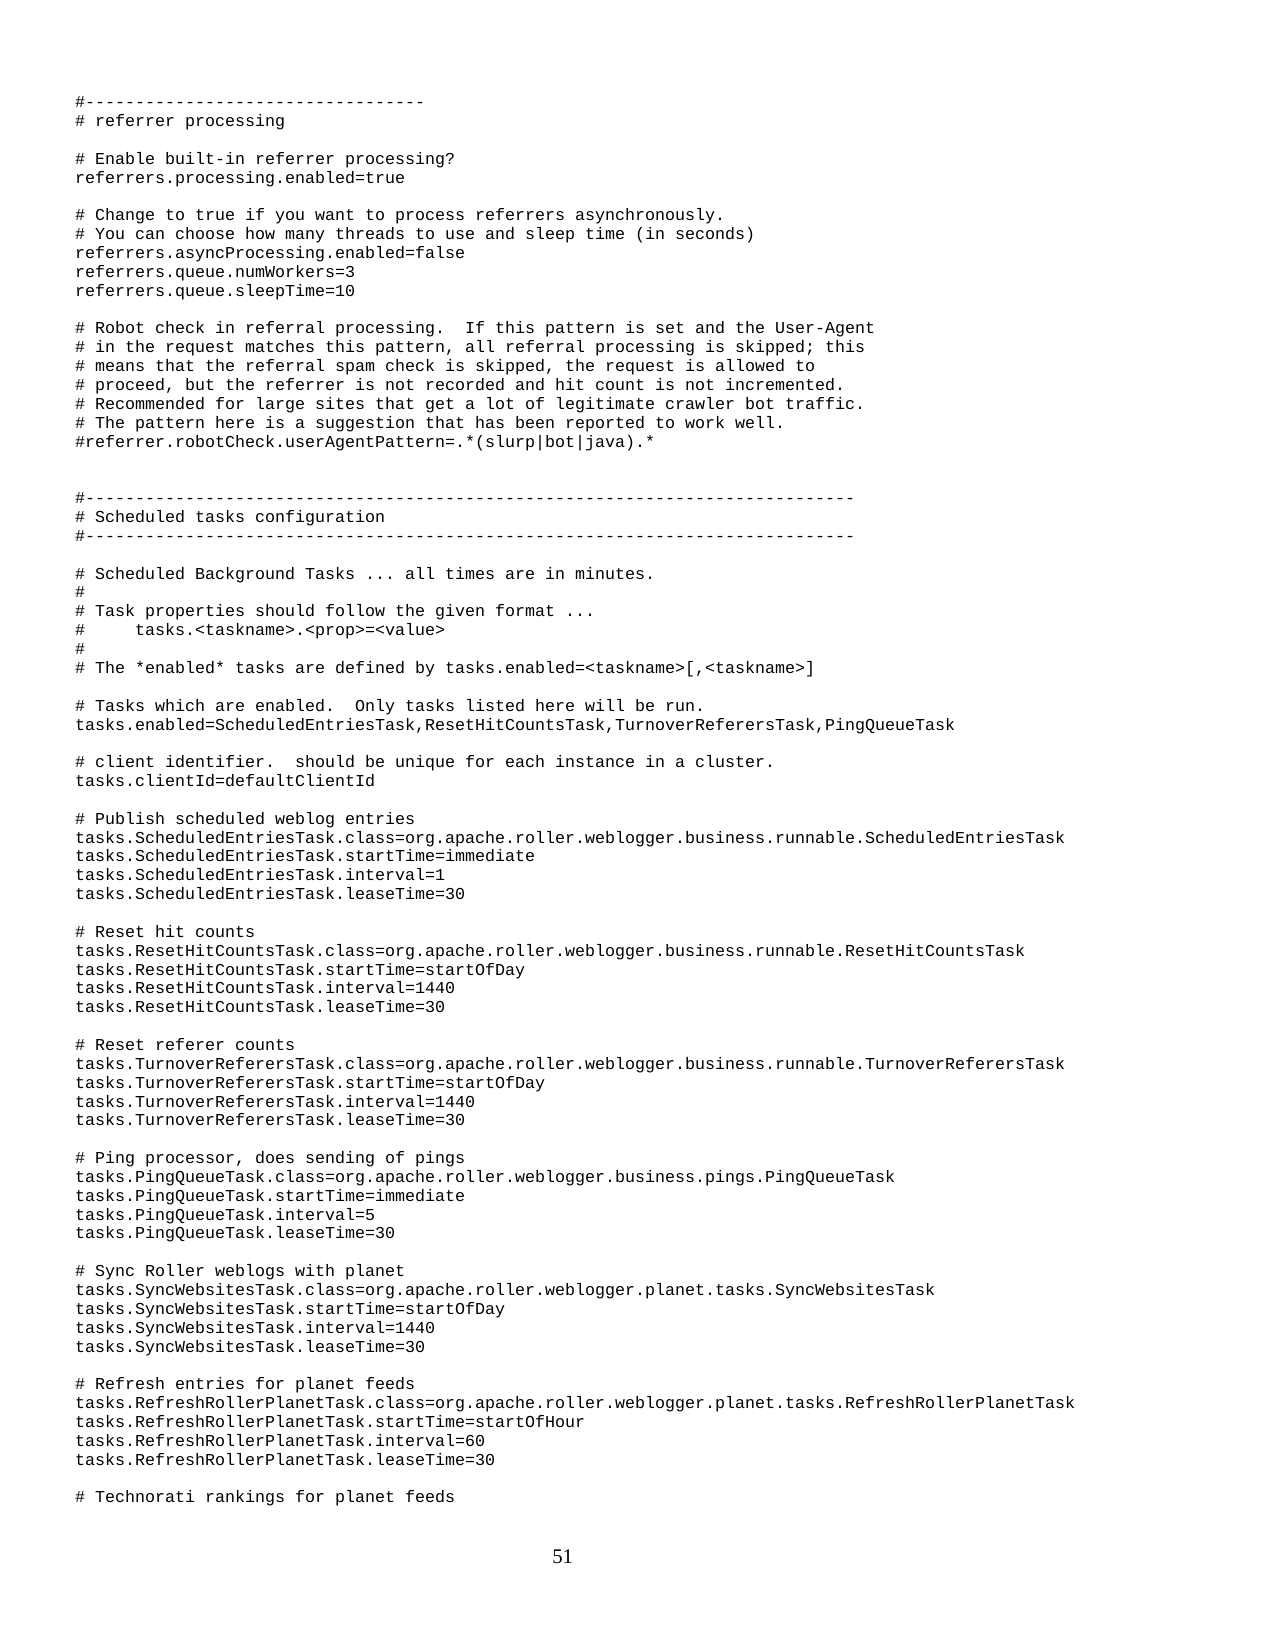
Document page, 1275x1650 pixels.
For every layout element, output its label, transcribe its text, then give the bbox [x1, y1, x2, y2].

text tasks.ResetHitCountsTask.interval=1440 [75, 980, 1200, 999]
text # Ping processor, does sending of pings [75, 1150, 1200, 1168]
text tasks.SyncWebsitesTask.startTime=startOfDay [75, 1301, 1200, 1319]
text tasks.SyncWebsitesTask.interval=1440 [75, 1319, 1200, 1338]
text tasks.PingQueueTask.class=org.apache.roller.weblogger.business.pings.PingQueueTask [75, 1168, 1200, 1187]
text tasks.ScheduledEntriesTask.leaseTime=30 [75, 886, 1200, 904]
text tasks.PingQueueTask.startTime=immediate [75, 1187, 1200, 1206]
text # Scheduled tasks configuration [75, 509, 1200, 527]
text tasks.PingQueueTask.interval=5 [75, 1206, 1200, 1225]
text # tasks.<taskname>.<prop>=<value> [75, 622, 1200, 641]
text # Enable built-in referrer processing? [75, 150, 1200, 169]
text referrers.queue.sleepTime=10 [75, 282, 1200, 301]
text tasks.ScheduledEntriesTask.startTime=immediate [75, 848, 1200, 867]
text referrers.processing.enabled=true [75, 169, 1200, 188]
text # You can choose how many threads to use and sleep time (in seconds) [75, 226, 1200, 245]
text #----------------------------------------------------------------------------- [75, 490, 1200, 509]
text # [75, 584, 1200, 603]
text # Robot check in referral processing. If this pattern is set and the User-Agent [75, 320, 1200, 339]
text # client identifier. should be unique for each instance in a cluster. [75, 754, 1200, 773]
text # means that the referral spam check is skipped, the request is allowed to [75, 358, 1200, 377]
text tasks.ResetHitCountsTask.startTime=startOfDay [75, 961, 1200, 980]
text tasks.PingQueueTask.leaseTime=30 [75, 1225, 1200, 1244]
text tasks.enabled=ScheduledEntriesTask,ResetHitCountsTask,TurnoverReferersTask,PingQueueTask [75, 716, 1200, 735]
text tasks.ResetHitCountsTask.class=org.apache.roller.weblogger.business.runnable.ResetHitCountsTask [75, 942, 1200, 961]
text tasks.RefreshRollerPlanetTask.interval=60 [75, 1432, 1200, 1451]
text # Sync Roller weblogs with planet [75, 1263, 1200, 1282]
text referrers.queue.numWorkers=3 [75, 263, 1200, 282]
text # Refresh entries for planet feeds [75, 1376, 1200, 1395]
text # Recommended for large sites that get a lot of legitimate crawler bot traffic. [75, 396, 1200, 414]
text # referrer processing [75, 113, 1200, 132]
text tasks.RefreshRollerPlanetTask.startTime=startOfHour [75, 1414, 1200, 1432]
text tasks.TurnoverReferersTask.leaseTime=30 [75, 1112, 1200, 1131]
text # [75, 641, 1200, 659]
text #----------------------------------------------------------------------------- [75, 527, 1200, 546]
text referrers.asyncProcessing.enabled=false [75, 245, 1200, 263]
text # Technorati rankings for planet feeds [75, 1489, 1200, 1508]
text # The pattern here is a suggestion that has been reported to work well. [75, 414, 1200, 433]
text tasks.ScheduledEntriesTask.class=org.apache.roller.weblogger.business.runnable.ScheduledEntriesTask [75, 829, 1200, 848]
text tasks.TurnoverReferersTask.interval=1440 [75, 1093, 1200, 1112]
text # Reset referer counts [75, 1037, 1200, 1055]
text tasks.ResetHitCountsTask.leaseTime=30 [75, 999, 1200, 1018]
text tasks.TurnoverReferersTask.startTime=startOfDay [75, 1074, 1200, 1093]
text tasks.SyncWebsitesTask.class=org.apache.roller.weblogger.planet.tasks.SyncWebsitesTask [75, 1282, 1200, 1301]
text tasks.clientId=defaultClientId [75, 773, 1200, 791]
text # proceed, but the referrer is not recorded and hit count is not incremented. [75, 377, 1200, 396]
text tasks.SyncWebsitesTask.leaseTime=30 [75, 1338, 1200, 1357]
text # Publish scheduled weblog entries [75, 810, 1200, 829]
text # Task properties should follow the given format ... [75, 603, 1200, 622]
text # Tasks which are enabled. Only tasks listed here will be run. [75, 697, 1200, 716]
text tasks.RefreshRollerPlanetTask.leaseTime=30 [75, 1451, 1200, 1470]
text #---------------------------------- [75, 94, 1200, 113]
text tasks.TurnoverReferersTask.class=org.apache.roller.weblogger.business.runnable.TurnoverReferersTask [75, 1055, 1200, 1074]
text # The *enabled* tasks are defined by tasks.enabled=<taskname>[,<taskname>] [75, 659, 1200, 678]
text tasks.ScheduledEntriesTask.interval=1 [75, 867, 1200, 886]
text # Scheduled Background Tasks ... all times are in minutes. [75, 565, 1200, 584]
text # Change to true if you want to process referrers asynchronously. [75, 207, 1200, 226]
text #referrer.robotCheck.userAgentPattern=.*(slurp|bot|java).* [75, 433, 1200, 452]
text # in the request matches this pattern, all referral processing is skipped; this [75, 339, 1200, 358]
text # Reset hit counts [75, 923, 1200, 942]
text tasks.RefreshRollerPlanetTask.class=org.apache.roller.weblogger.planet.tasks.RefreshRollerPlanetTask [75, 1395, 1200, 1414]
